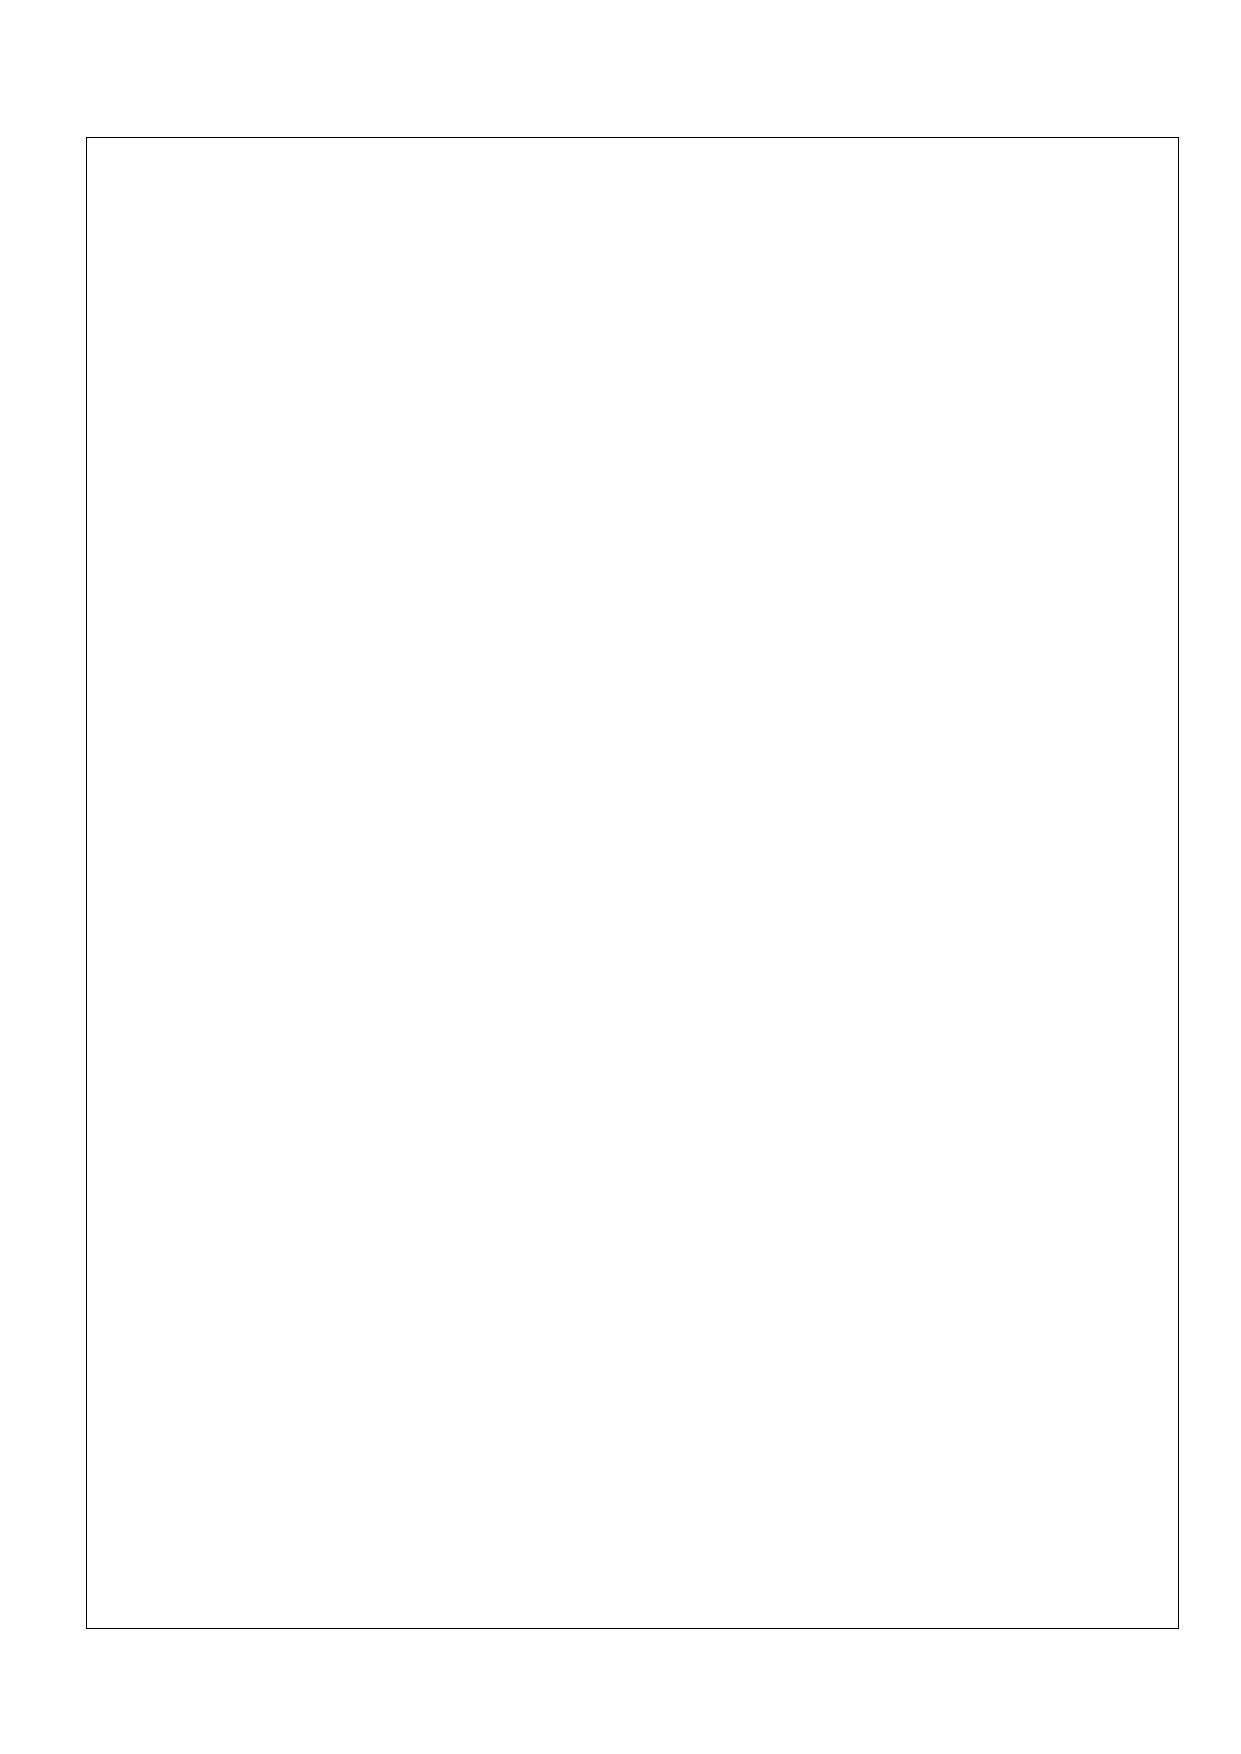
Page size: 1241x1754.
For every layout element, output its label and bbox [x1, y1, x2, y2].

table_header [87, 138, 1178, 1628]
